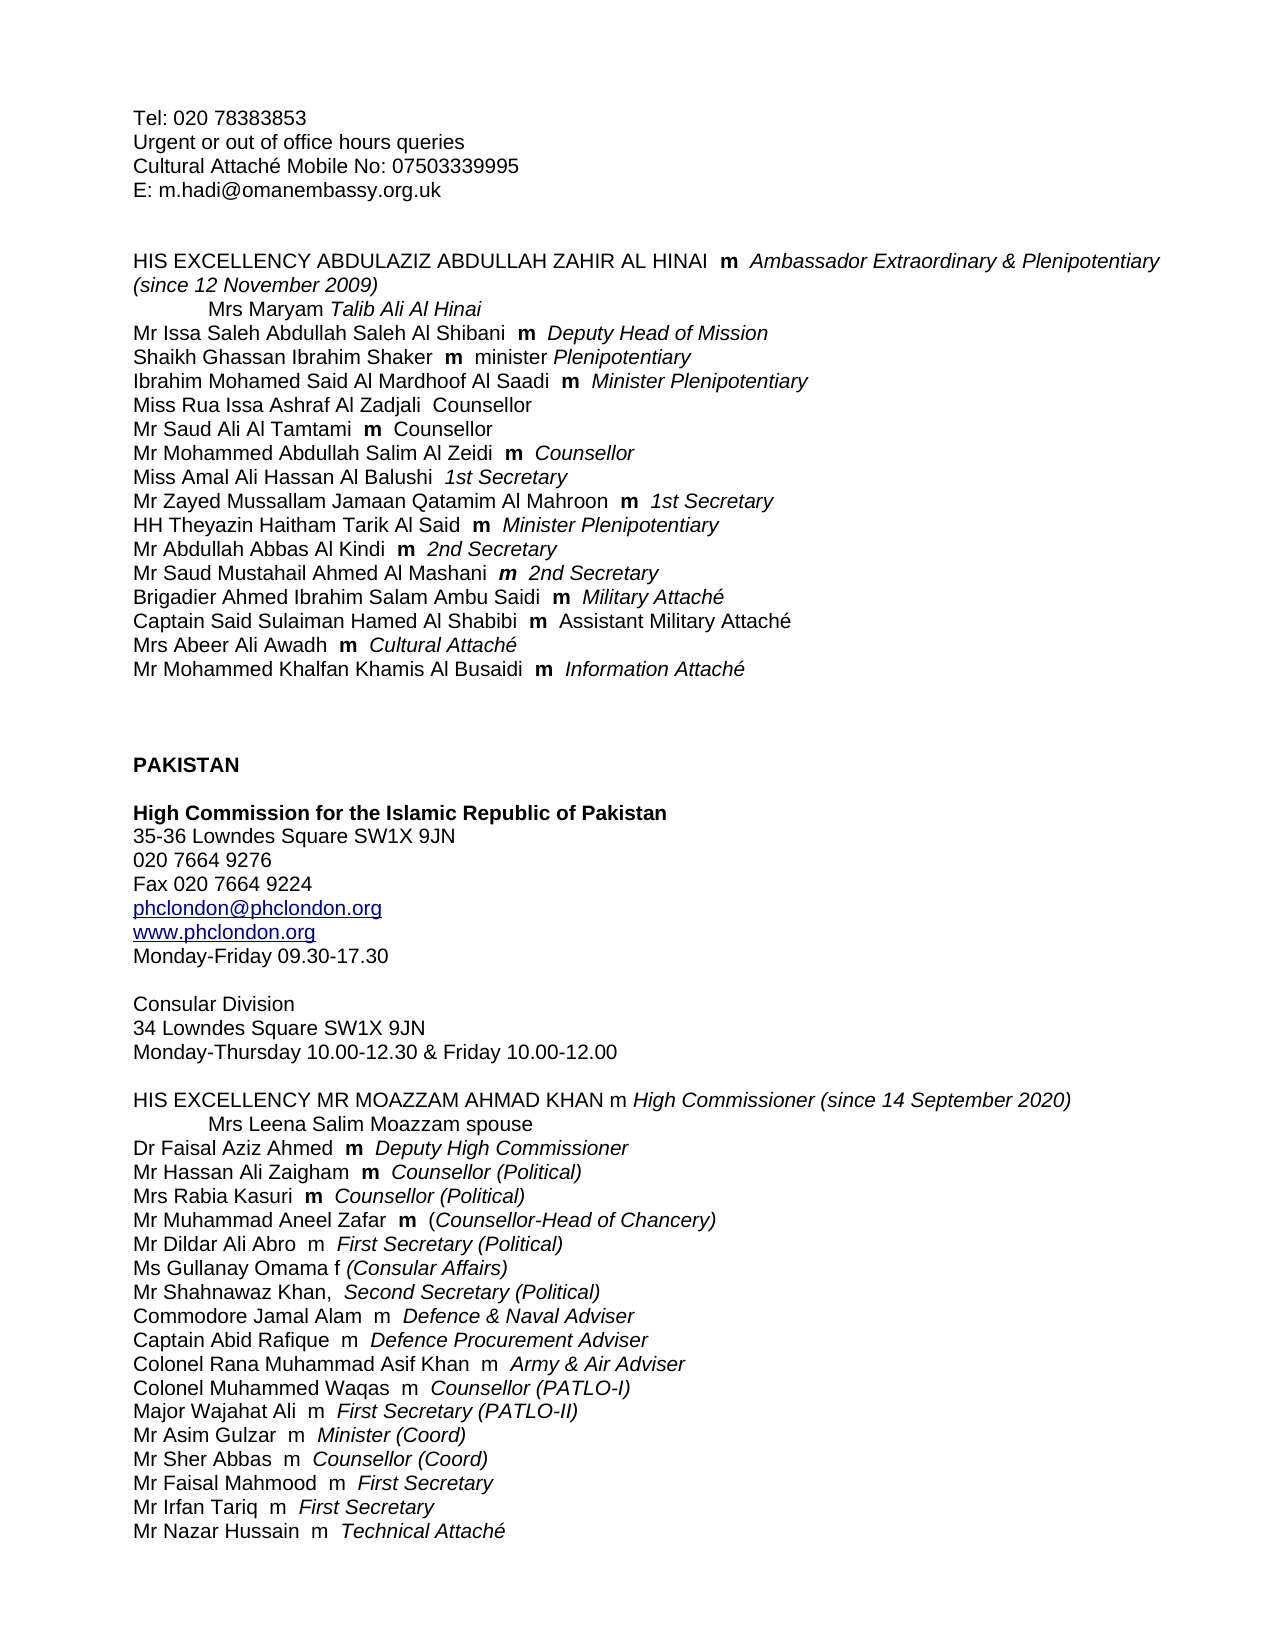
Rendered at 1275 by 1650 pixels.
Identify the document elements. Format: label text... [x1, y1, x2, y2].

text High Commission for the Islamic Republic of Pakistan [133, 800, 1181, 824]
text Mr Irfan Tariq m First Secretary [133, 1495, 1181, 1519]
text HIS EXCELLENCY ABDULAZIZ ABDULLAH ZAHIR AL HINAI m Ambassador Extraordinary & Plenipotentiary (since 12 November 2009) [133, 249, 1181, 297]
text Mrs Leena Salim Moazzam spouse [133, 1112, 1181, 1136]
text 35-36 Lowndes Square SW1X 9JN [133, 824, 1181, 848]
text Mr Dildar Ali Abro m First Secretary (Political) [133, 1232, 1181, 1256]
text Mr Nazar Hussain m Technical Attaché [133, 1519, 1181, 1543]
text Colonel Rana Muhammad Asif Khan m Army & Air Adviser [133, 1351, 1181, 1375]
text Mr Hassan Ali Zaigham m Counsellor (Political) [133, 1160, 1181, 1184]
text Captain Abid Rafique m Defence Procurement Adviser [133, 1327, 1181, 1351]
text Monday-Thursday 10.00-12.30 & Friday 10.00-12.00 [133, 1040, 1181, 1064]
text Mr Saud Mustahail Ahmed Al Mashani m 2nd Secretary [133, 561, 1181, 585]
text Mr Mohammed Khalfan Khamis Al Busaidi m Information Attaché [133, 657, 1181, 681]
text Tel: 020 78383853 [133, 106, 1181, 129]
text Mr Faisal Mahmood m First Secretary [133, 1471, 1181, 1495]
text www.phclondon.org [133, 920, 1181, 944]
text 020 7664 9276 [133, 848, 1181, 872]
text Fax 020 7664 9224 [133, 872, 1181, 896]
text Urgent or out of office hours queries [133, 129, 1181, 153]
text Miss Rua Issa Ashraf Al Zadjali Counsellor [133, 393, 1181, 417]
text Colonel Muhammed Waqas m Counsellor (PATLO-I) [133, 1375, 1181, 1399]
text Monday-Friday 09.30-17.30 [133, 944, 1181, 968]
text Major Wajahat Ali m First Secretary (PATLO-II) [133, 1399, 1181, 1423]
text Mr Sher Abbas m Counsellor (Coord) [133, 1447, 1181, 1471]
text Mrs Maryam Talib Ali Al Hinai [133, 297, 1181, 321]
text 34 Lowndes Square SW1X 9JN [133, 1016, 1181, 1040]
text E: m.hadi@omanembassy.org.uk [133, 177, 1181, 201]
text Shaikh Ghassan Ibrahim Shaker m minister Plenipotentiary [133, 345, 1181, 369]
text Miss Amal Ali Hassan Al Balushi 1st Secretary [133, 465, 1181, 489]
text Ms Gullanay Omama f (Consular Affairs) [133, 1256, 1181, 1279]
text Mr Asim Gulzar m Minister (Coord) [133, 1423, 1181, 1447]
text Captain Said Sulaiman Hamed Al Shabibi m Assistant Military Attaché [133, 609, 1181, 633]
text Mrs Rabia Kasuri m Counsellor (Political) [133, 1184, 1181, 1208]
text Consular Division [133, 992, 1181, 1016]
text Mr Issa Saleh Abdullah Saleh Al Shibani m Deputy Head of Mission [133, 321, 1181, 345]
text Mrs Abeer Ali Awadh m Cultural Attaché [133, 633, 1181, 657]
text Mr Shahnawaz Khan, Second Secretary (Political) [133, 1279, 1181, 1303]
text Commodore Jamal Alam m Defence & Naval Adviser [133, 1303, 1181, 1327]
text Mr Saud Ali Al Tamtami m Counsellor [133, 417, 1181, 441]
text Cultural Attaché Mobile No: 07503339995 [133, 153, 1181, 177]
text Mr Muhammad Aneel Zafar m (Counsellor-Head of Chancery) [133, 1208, 1181, 1232]
text Ibrahim Mohamed Said Al Mardhoof Al Saadi m Minister Plenipotentiary [133, 369, 1181, 393]
text phclondon@phclondon.org [133, 896, 1181, 920]
text HIS EXCELLENCY MR MOAZZAM AHMAD KHAN m High Commissioner (since 14 September 2020) [133, 1088, 1181, 1112]
text Mr Abdullah Abbas Al Kindi m 2nd Secretary [133, 537, 1181, 561]
text HH Theyazin Haitham Tarik Al Said m Minister Plenipotentiary [133, 513, 1181, 537]
text PAKISTAN [133, 752, 1181, 776]
text Mr Mohammed Abdullah Salim Al Zeidi m Counsellor [133, 441, 1181, 465]
text Dr Faisal Aziz Ahmed m Deputy High Commissioner [133, 1136, 1181, 1160]
text Brigadier Ahmed Ibrahim Salam Ambu Saidi m Military Attaché [133, 585, 1181, 609]
text Mr Zayed Mussallam Jamaan Qatamim Al Mahroon m 1st Secretary [133, 489, 1181, 513]
